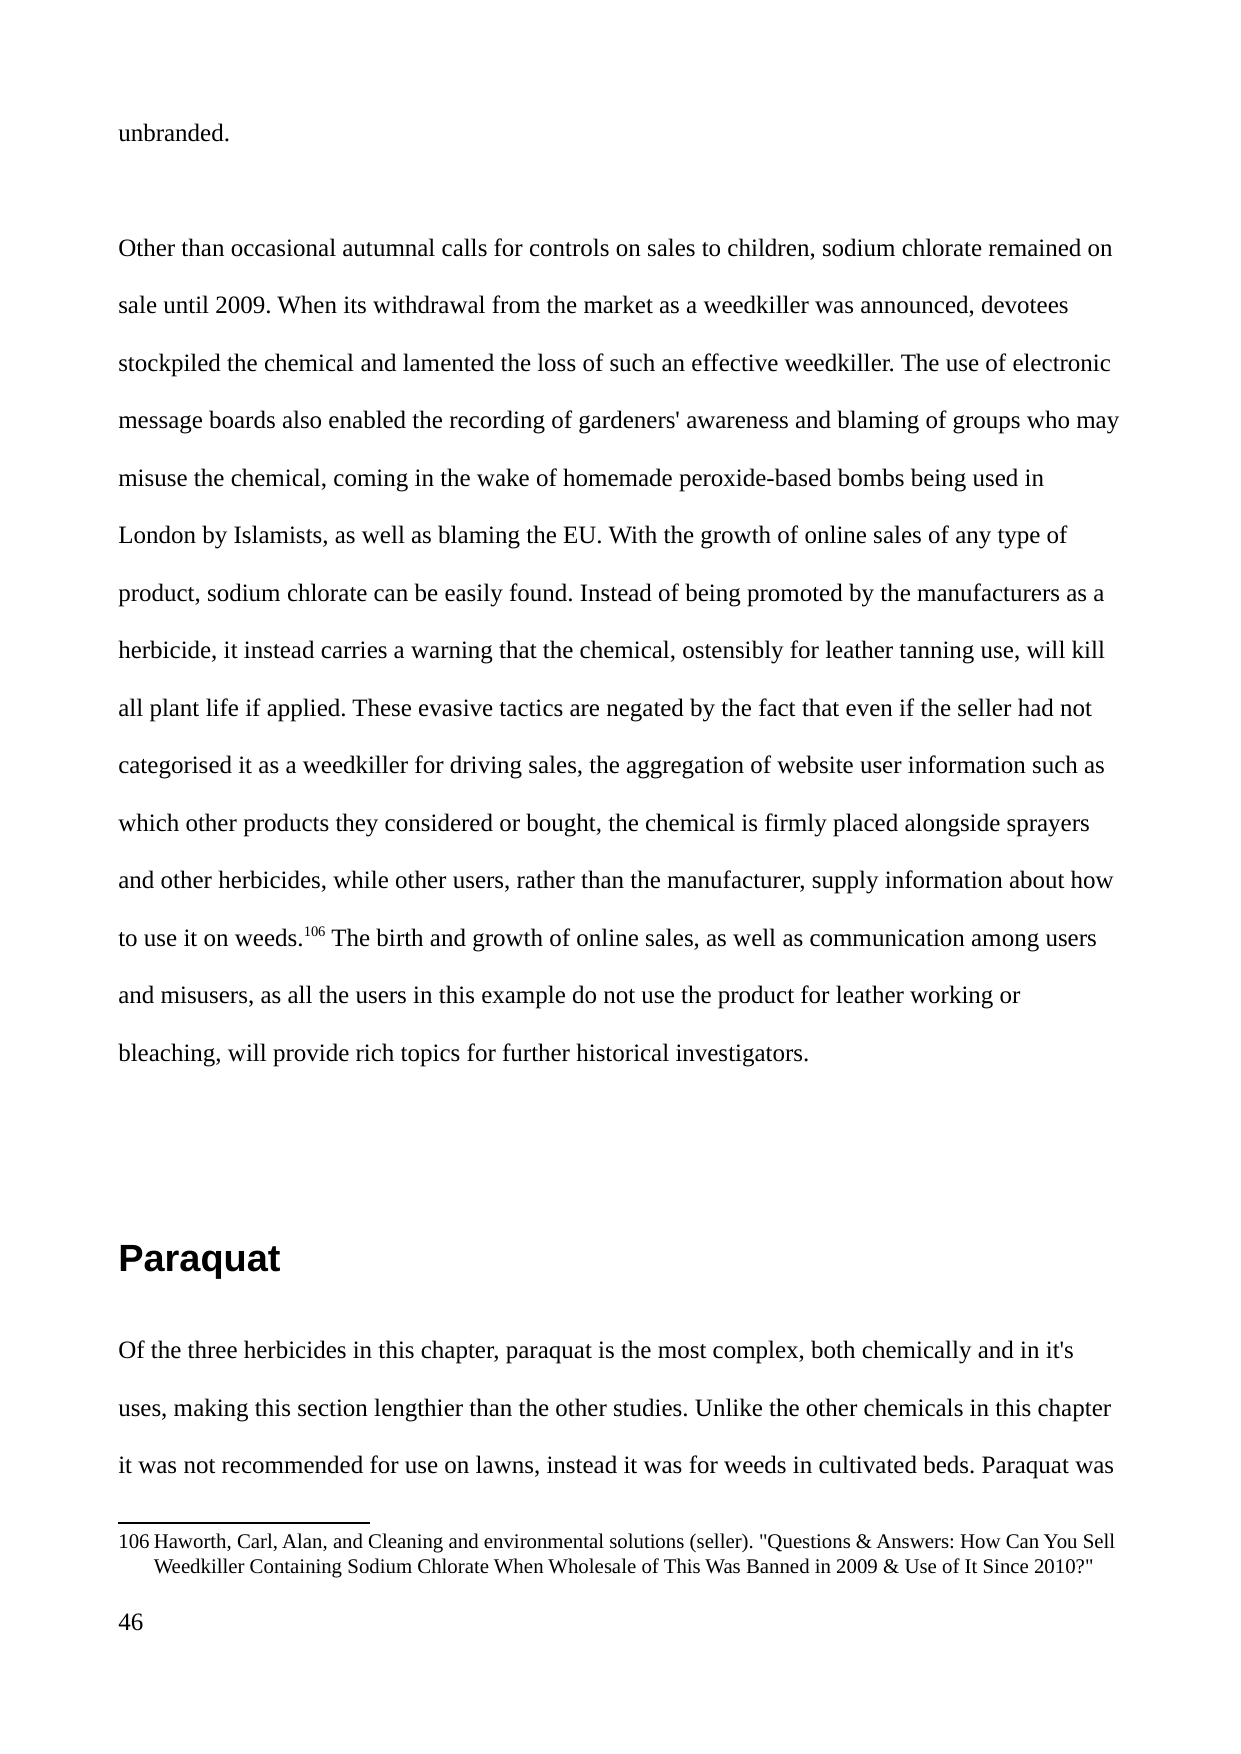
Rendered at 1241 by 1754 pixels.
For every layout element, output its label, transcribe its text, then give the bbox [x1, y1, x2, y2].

text Other than occasional autumnal calls for controls on sales to children, sodium chlorate remained on sale until 2009. When its withdrawal from the market as a weedkiller was announced, devotees stockpiled the chemical and lamented the loss of such an effective weedkiller. The use of electronic message boards also enabled the recording of gardeners' awareness and blaming of groups who may misuse the chemical, coming in the wake of homemade peroxide-based bombs being used in London by Islamists, as well as blaming the EU. With the growth of online sales of any type of product, sodium chlorate can be easily found. Instead of being promoted by the manufacturers as a herbicide, it instead carries a warning that the chemical, ostensibly for leather tanning use, will kill all plant life if applied. These evasive tactics are negated by the fact that even if the seller had not categorised it as a weedkiller for driving sales, the aggregation of website user information such as which other products they considered or bought, the chemical is firmly placed alongside sprayers and other herbicides, while other users, rather than the manufacturer, supply information about how to use it on weeds. The birth and growth of online sales, as well as communication among users and misusers, as all the users in this example do not use the product for leather working or bleaching, will provide rich topics for further historical investigators. [118, 233, 1122, 1067]
text unbranded. [118, 118, 1122, 147]
text Haworth, Carl, Alan, and Cleaning and environmental solutions (seller). "Questions & Answers: How Can You Sell Weedkiller Containing Sodium Chlorate When Wholesale of This Was Banned in 2009 & Use of It Since 2010?" [118, 1529, 1122, 1578]
text Of the three herbicides in this chapter, paraquat is the most complex, both chemically and in it's uses, making this section lengthier than the other studies. Unlike the other chemicals in this chapter it was not recommended for use on lawns, instead it was for weeds in cultivated beds. Paraquat was [118, 1335, 1122, 1479]
subtitle Paraquat [118, 1236, 1122, 1279]
